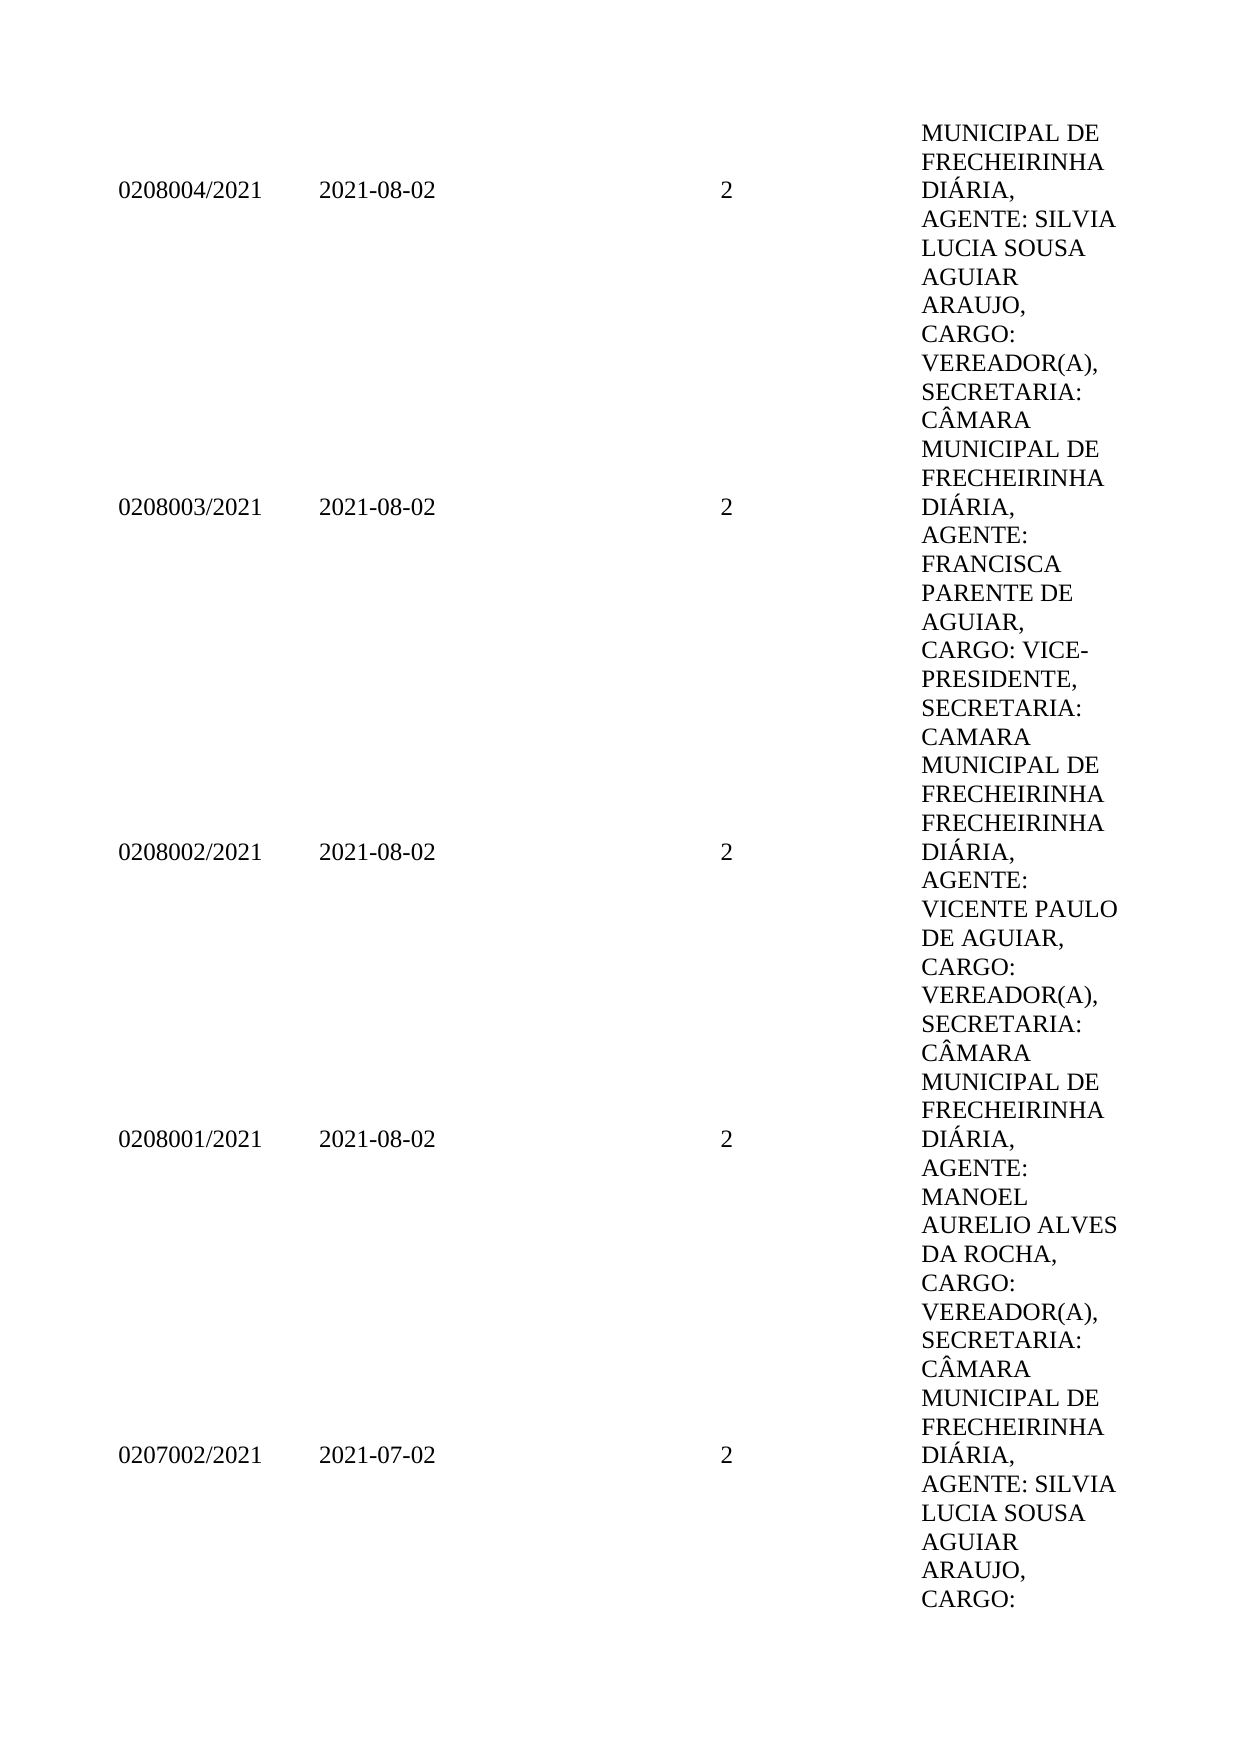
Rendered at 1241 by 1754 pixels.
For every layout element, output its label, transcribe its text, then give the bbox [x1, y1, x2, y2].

table_cell 0208003/2021 [118, 492, 319, 837]
table_cell DIÁRIA, AGENTE: MANOEL AURELIO ALVES DA ROCHA, CARGO: VEREADOR(A), SECRETARIA: CÂMARA MUNICIPAL DE FRECHEIRINHA [921, 1124, 1122, 1441]
table_cell 0207002/2021 [118, 1441, 319, 1613]
table_cell [720, 118, 921, 176]
table_cell DIÁRIA, AGENTE: FRANCISCA PARENTE DE AGUIAR, CARGO: VICE-PRESIDENTE, SECRETARIA: CAMARA MUNICIPAL DE FRECHEIRINHA FRECHEIRINHA [921, 492, 1122, 837]
table_cell 2021-07-02 [319, 1441, 519, 1613]
table_cell DIÁRIA, AGENTE: VICENTE PAULO DE AGUIAR, CARGO: VEREADOR(A), SECRETARIA: CÂMARA MUNICIPAL DE FRECHEIRINHA [921, 837, 1122, 1124]
table_cell [520, 837, 720, 1124]
table_cell 2021-08-02 [319, 176, 519, 492]
table_cell 2 [720, 176, 921, 492]
table_cell DIÁRIA, AGENTE: SILVIA LUCIA SOUSA AGUIAR ARAUJO, CARGO: [921, 1441, 1122, 1613]
table_cell 0208001/2021 [118, 1124, 319, 1441]
table_cell 2 [720, 837, 921, 1124]
table_cell [520, 1124, 720, 1441]
table_cell 0208002/2021 [118, 837, 319, 1124]
table_cell [520, 1441, 720, 1613]
table_cell [520, 176, 720, 492]
table_cell [118, 118, 319, 176]
table_cell 2 [720, 1441, 921, 1613]
table_cell 0208004/2021 [118, 176, 319, 492]
table_cell MUNICIPAL DE FRECHEIRINHA [921, 118, 1122, 176]
table_cell DIÁRIA, AGENTE: SILVIA LUCIA SOUSA AGUIAR ARAUJO, CARGO: VEREADOR(A), SECRETARIA: CÂMARA MUNICIPAL DE FRECHEIRINHA [921, 176, 1122, 492]
table_cell 2021-08-02 [319, 492, 519, 837]
table_cell [520, 118, 720, 176]
table_cell [319, 118, 519, 176]
table_cell 2021-08-02 [319, 1124, 519, 1441]
table_cell [520, 492, 720, 837]
table_cell 2 [720, 1124, 921, 1441]
table_cell 2 [720, 492, 921, 837]
table_cell 2021-08-02 [319, 837, 519, 1124]
